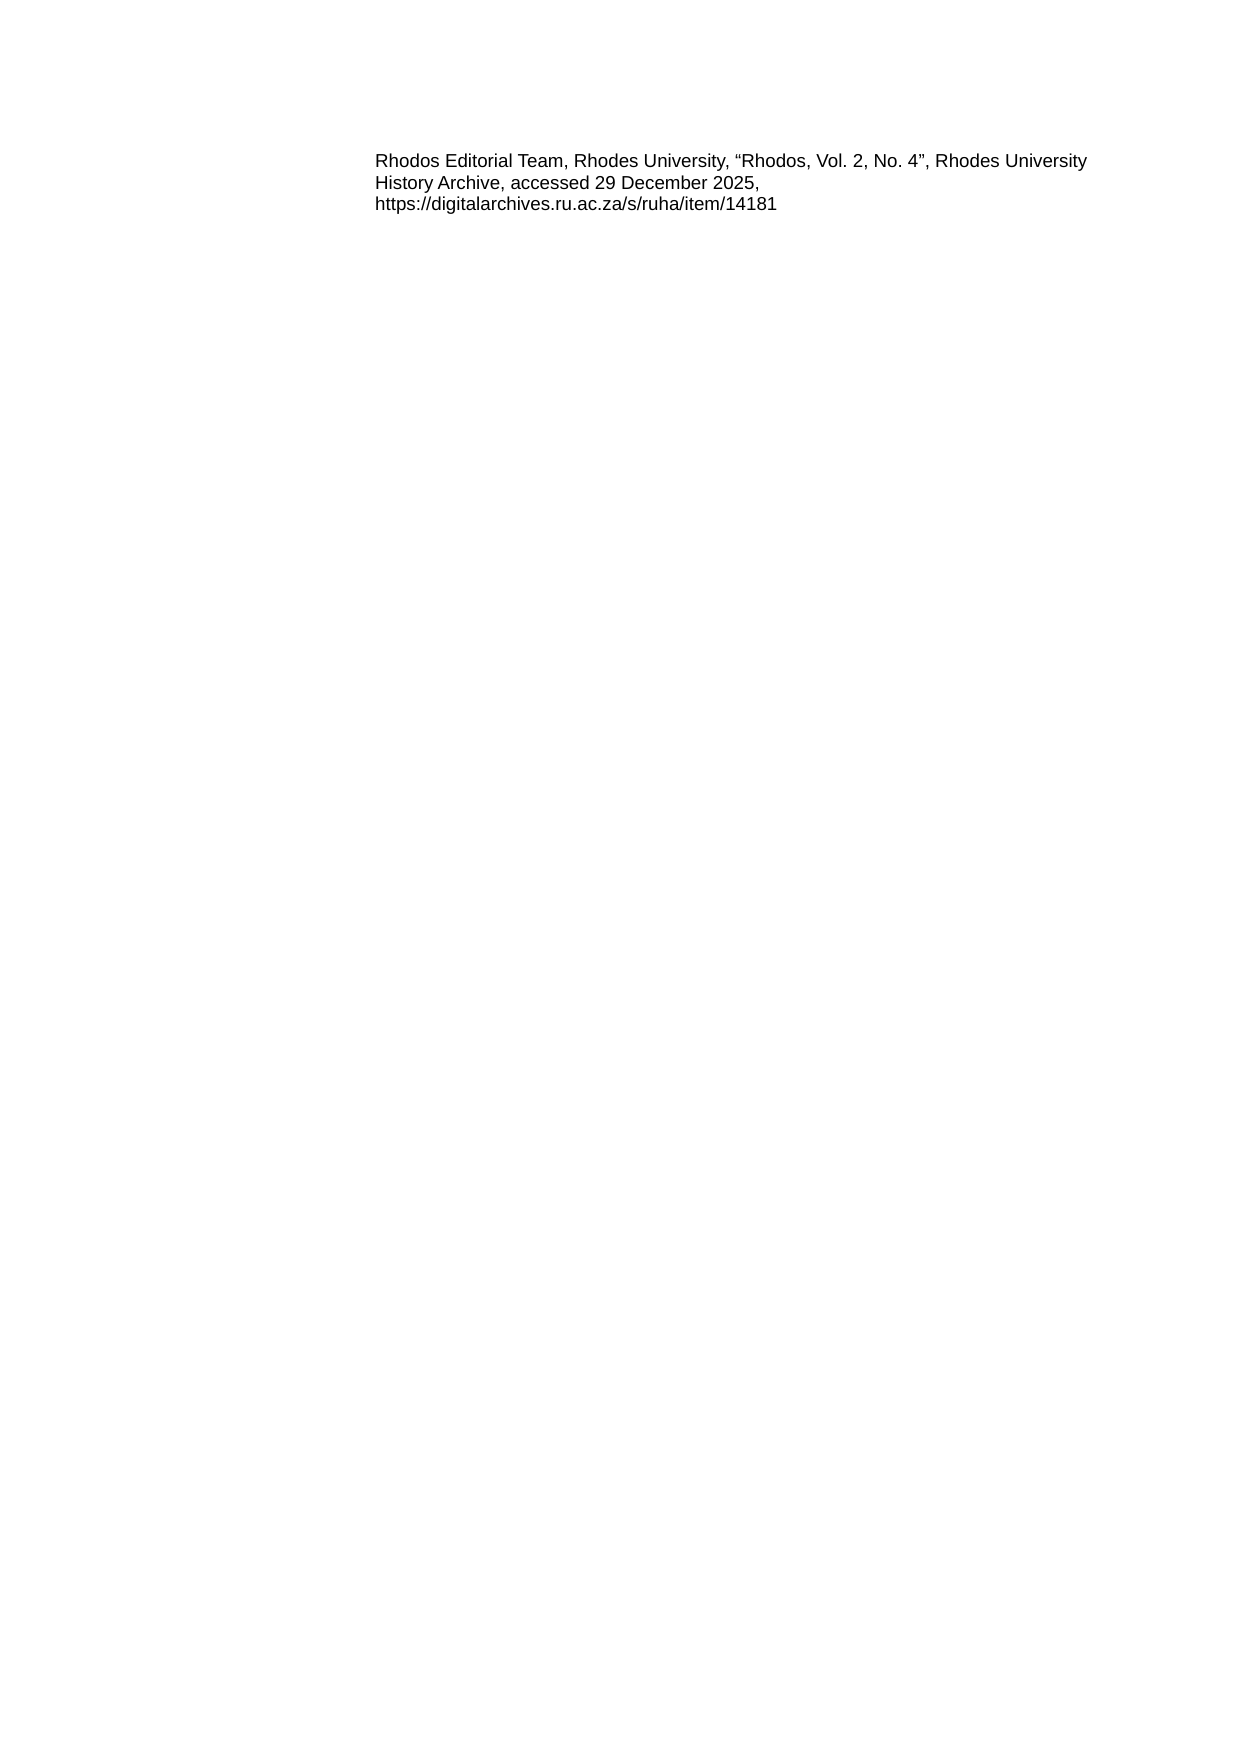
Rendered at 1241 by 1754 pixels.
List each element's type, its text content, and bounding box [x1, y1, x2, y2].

text Rhodos Editorial Team, Rhodes University, “Rhodos, Vol. 2, No. 4”, Rhodes University History Archive, accessed 29 December 2025, https://digitalarchives.ru.ac.za/s/ruha/item/14181 [375, 150, 1090, 215]
